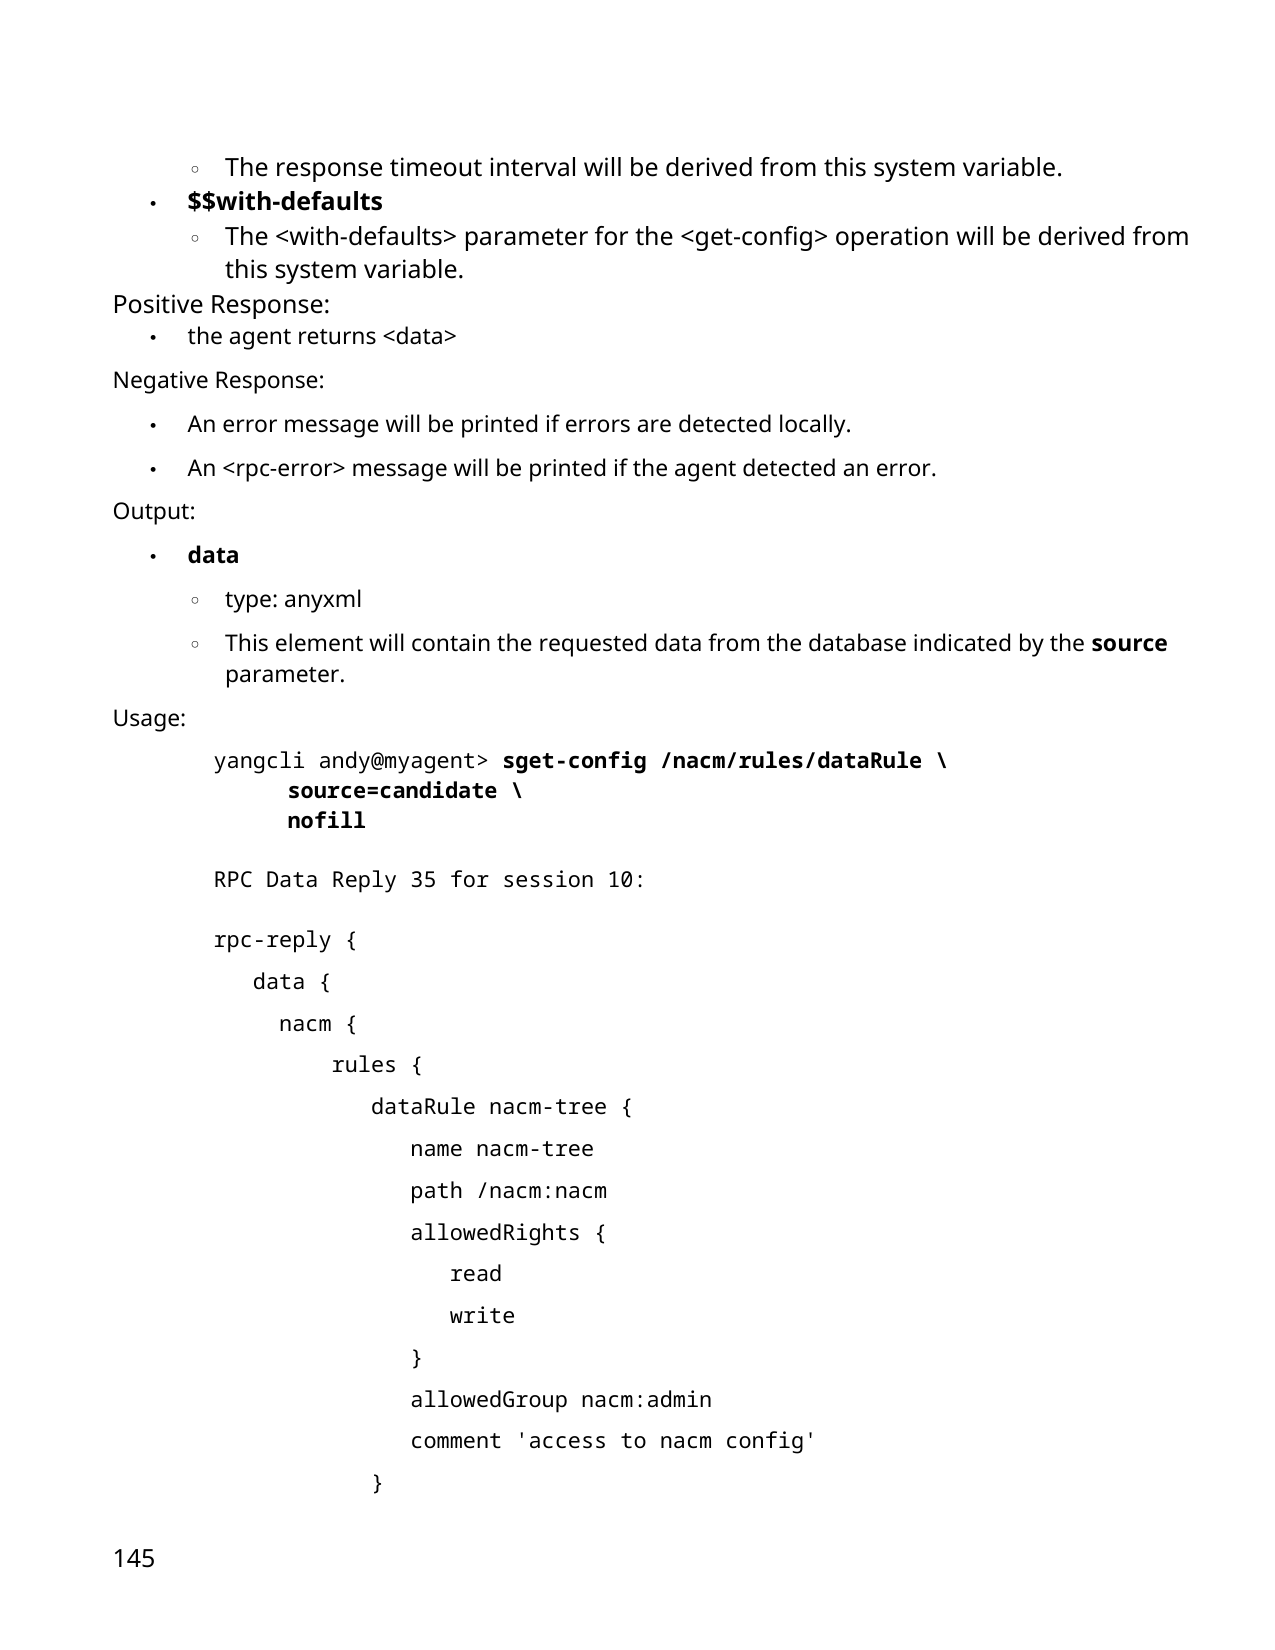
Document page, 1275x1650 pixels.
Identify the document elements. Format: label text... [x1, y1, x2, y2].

list the agent returns <data> [150, 320, 1200, 352]
text read [139, 1258, 1200, 1288]
text } [139, 1342, 1200, 1372]
text Usage: [112, 702, 1200, 733]
text write [139, 1300, 1200, 1330]
list The response timeout interval will be derived from this system variable. [187, 150, 1200, 184]
text Output: [112, 495, 1200, 527]
text dataRule nacm-tree { [139, 1091, 1200, 1121]
text data { [139, 966, 1200, 996]
list The <with-defaults> parameter for the <get-config> operation will be derived from this system variable. [187, 218, 1200, 286]
list $$with-defaults [150, 184, 1200, 218]
text Negative Response: [112, 364, 1200, 395]
list An error message will be printed if errors are detected locally. [150, 408, 1200, 439]
text allowedRights { [139, 1216, 1200, 1246]
text comment 'access to nacm config' [139, 1425, 1200, 1455]
text rules { [139, 1049, 1200, 1079]
text yangcli andy@myagent> sget-config /nacm/rules/dataRule \ source=candidate \ nofill RPC Data Reply 35 for session 10: rpc-reply { [139, 745, 1200, 954]
text name nacm-tree [139, 1133, 1200, 1163]
list This element will contain the requested data from the database indicated by the source parameter. [187, 627, 1200, 689]
list An <rpc-error> message will be printed if the agent detected an error. [150, 452, 1200, 483]
text path /nacm:nacm [139, 1175, 1200, 1204]
text allowedGroup nacm:admin [139, 1383, 1200, 1413]
list type: anyxml [187, 583, 1200, 614]
text Positive Response: [112, 286, 1200, 320]
text } [139, 1467, 1200, 1497]
text nacm { [139, 1008, 1200, 1037]
list data [150, 539, 1200, 570]
